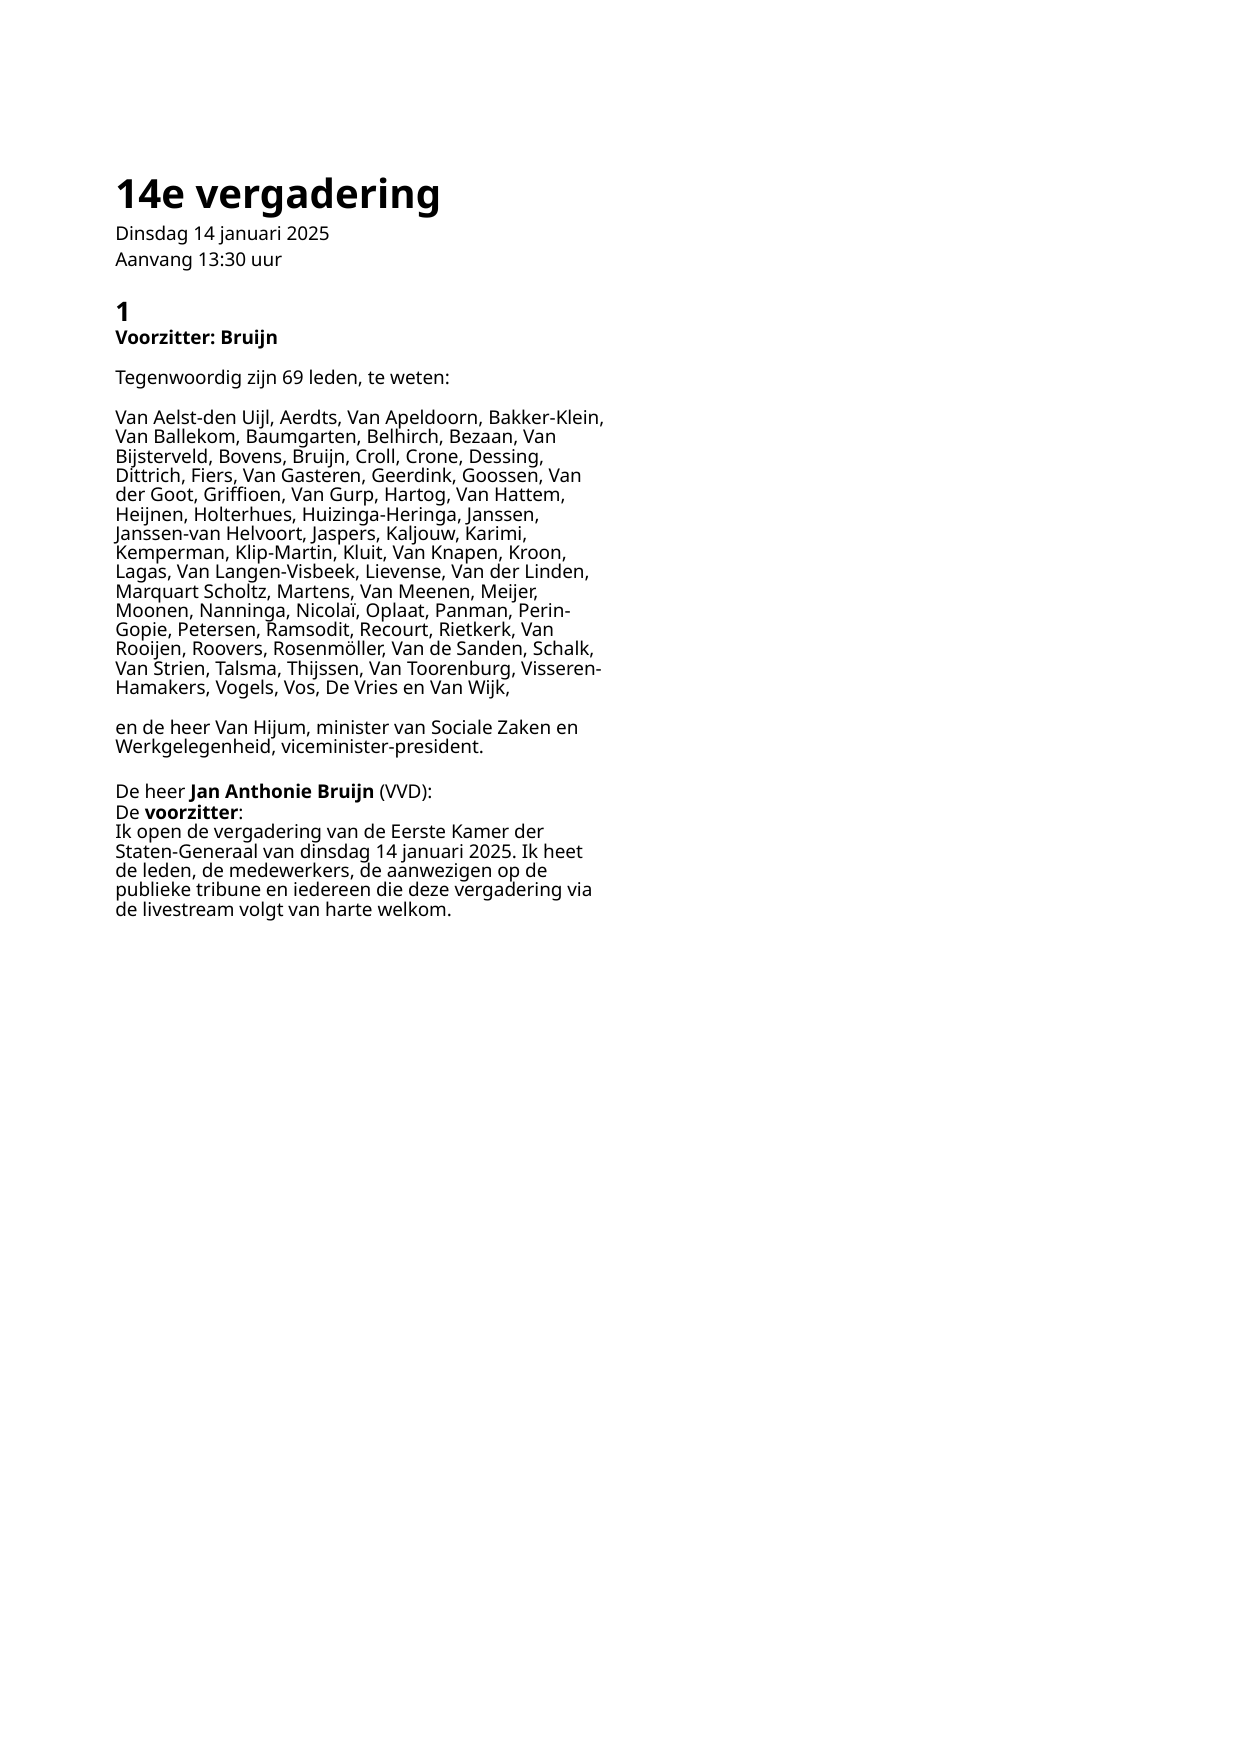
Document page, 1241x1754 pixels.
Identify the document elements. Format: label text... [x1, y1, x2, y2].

text De heer Jan Anthonie Bruijn (VVD): [115, 778, 605, 804]
text Van Aelst-den Uijl, Aerdts, Van Apeldoorn, Bakker-Klein, Van Ballekom, Baumgarten, Belhirch, Bezaan, Van Bijsterveld, Bovens, Bruijn, Croll, Crone, Dessing, Dittrich, Fiers, Van Gasteren, Geerdink, Goossen, Van der Goot, Griffioen, Van Gurp, Hartog, Van Hattem, Heijnen, Holterhues, Huizinga-Heringa, Janssen, Janssen-van Helvoort, Jaspers, Kaljouw, Karimi, Kemperman, Klip-Martin, Kluit, Van Knapen, Kroon, Lagas, Van Langen-Visbeek, Lievense, Van der Linden, Marquart Scholtz, Martens, Van Meenen, Meijer, Moonen, Nanninga, Nicolaï, Oplaat, Panman, Perin-Gopie, Petersen, Ramsodit, Recourt, Rietkerk, Van Rooijen, Roovers, Rosenmöller, Van de Sanden, Schalk, Van Strien, Talsma, Thijssen, Van Toorenburg, Visseren-Hamakers, Vogels, Vos, De Vries en Van Wijk, [115, 409, 605, 698]
text en de heer Van Hijum, minister van Sociale Zaken en Werkgelegenheid, viceminister-president. [115, 719, 605, 757]
text Tegenwoordig zijn 69 leden, te weten: [115, 369, 605, 388]
text 14e vergadering [115, 165, 605, 220]
text Dinsdag 14 januari 2025 [115, 220, 605, 246]
text 1 [115, 292, 605, 329]
text De voorzitter: [115, 804, 605, 823]
text Ik open de vergadering van de Eerste Kamer der Staten-Generaal van dinsdag 14 januari 2025. Ik heet de leden, de medewerkers, de aanwezigen op de publieke tribune en iedereen die deze vergadering via de livestream volgt van harte welkom. [115, 823, 605, 920]
text Aanvang 13:30 uur [115, 246, 605, 272]
text Voorzitter: Bruijn [115, 329, 605, 348]
